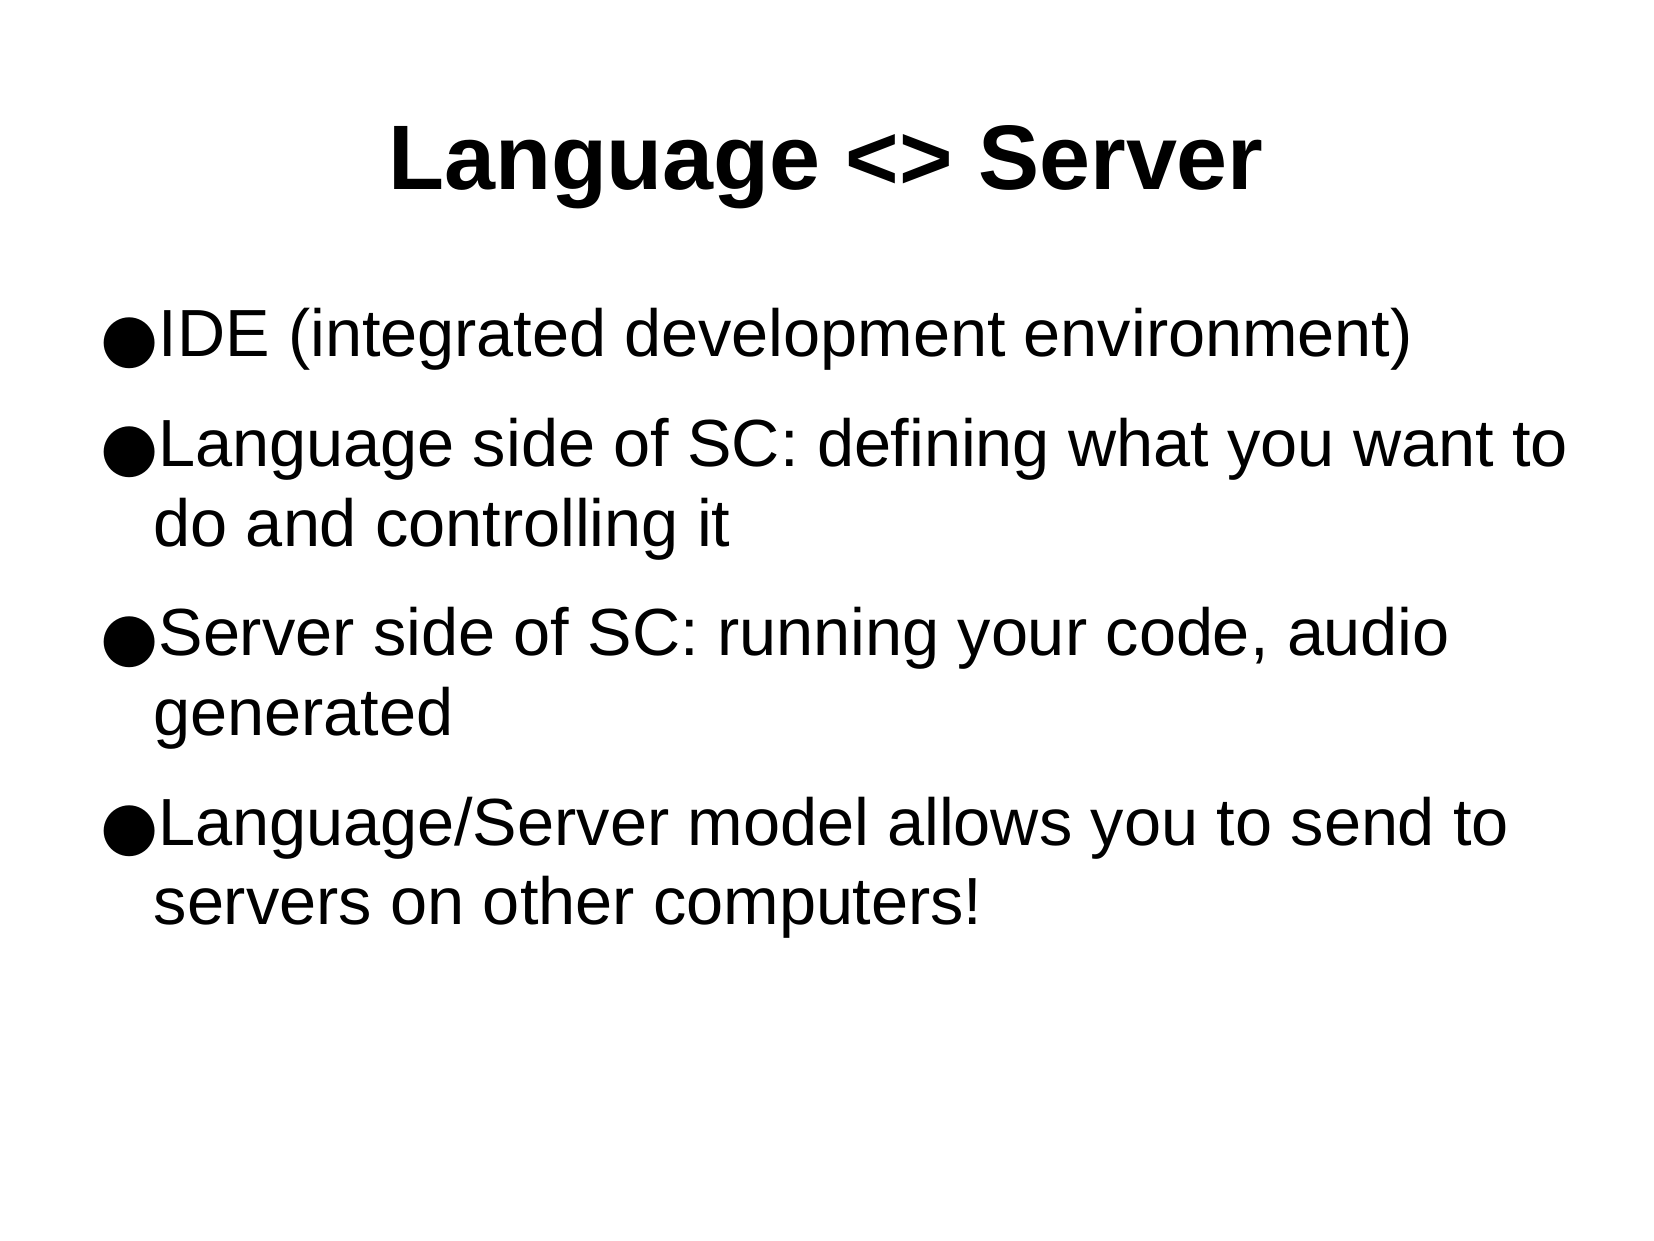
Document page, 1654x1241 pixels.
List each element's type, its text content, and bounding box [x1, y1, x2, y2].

text_box IDE (integrated development environment) Language side of SC: defining what you want to do and controlling it Server side of SC: running your code, audio generated Language/Server model allows you to send to servers on other computers! [82, 290, 1571, 1109]
text_box Language <> Server [82, 49, 1571, 257]
